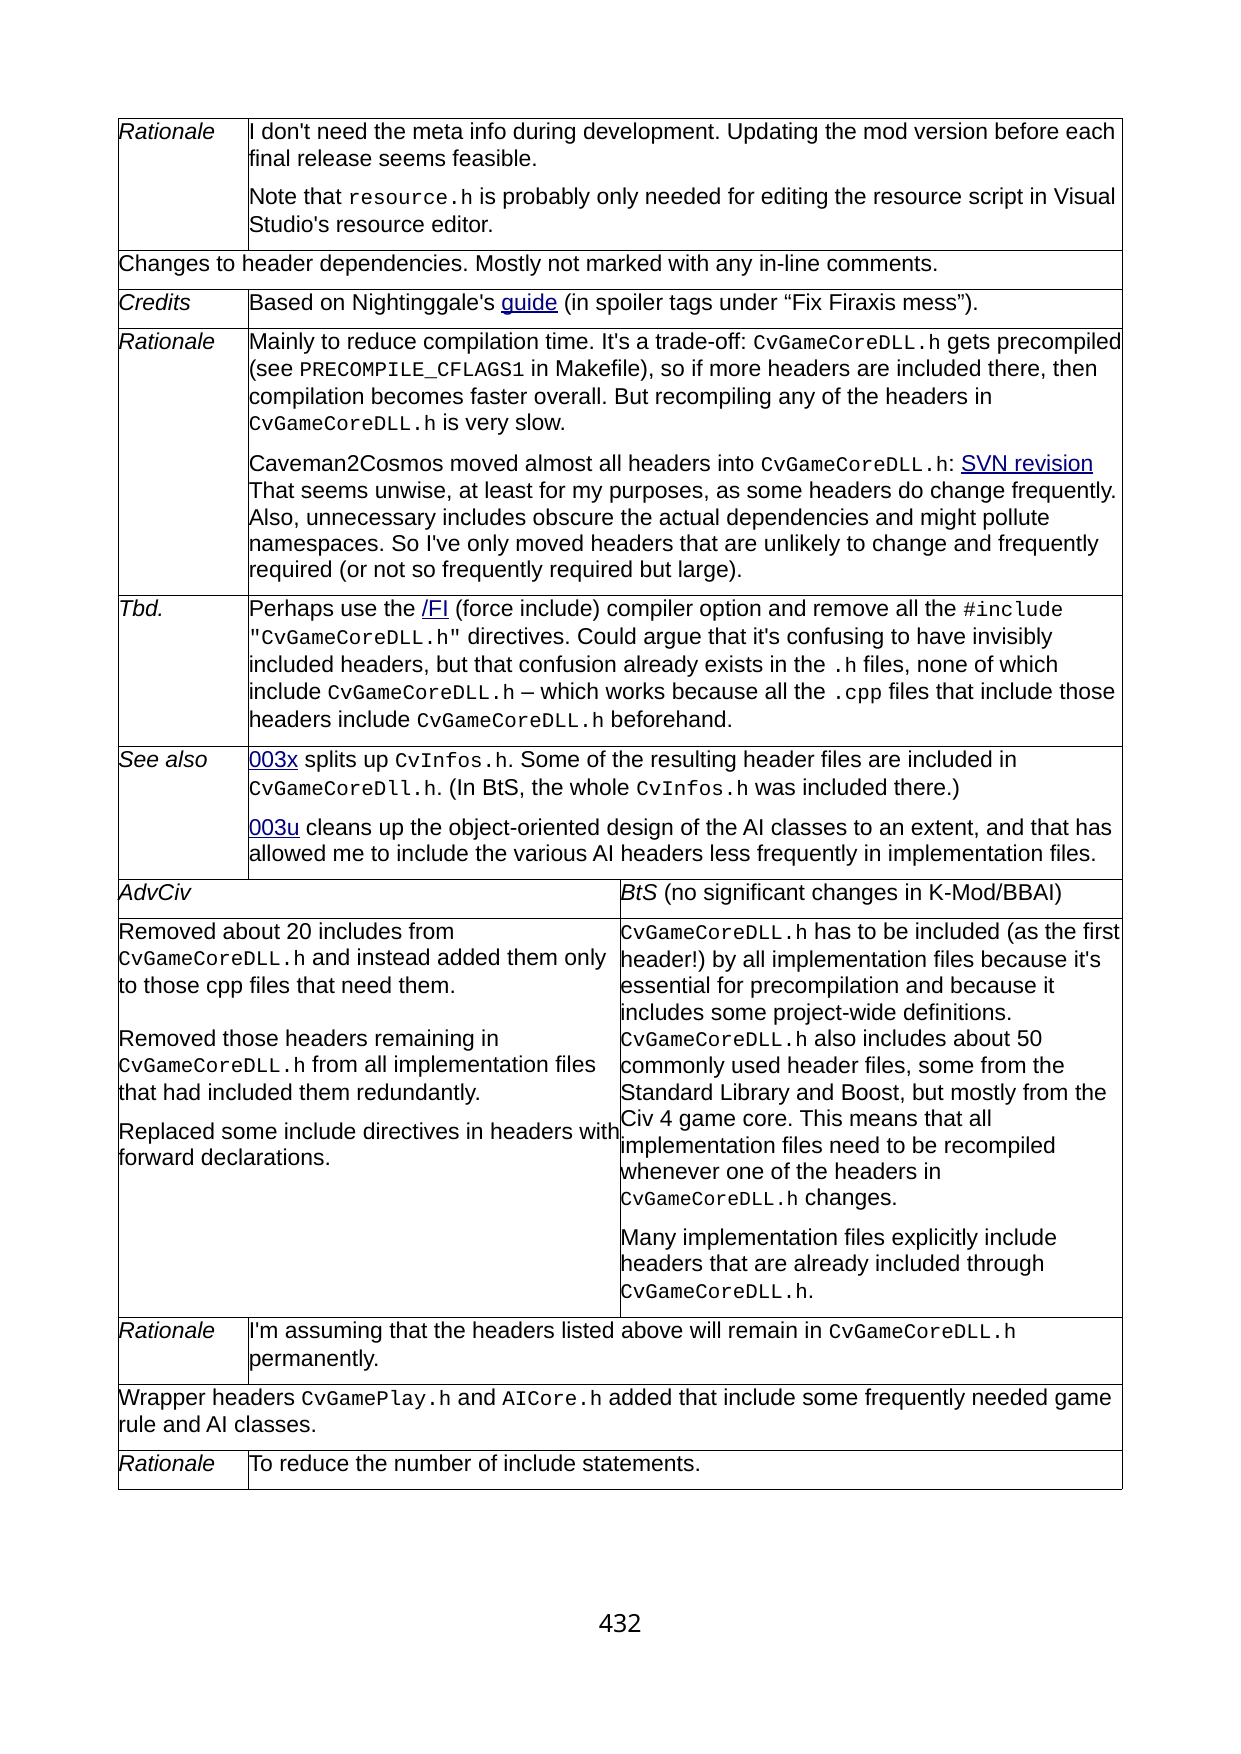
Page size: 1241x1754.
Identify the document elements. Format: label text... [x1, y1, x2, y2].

table_cell See also [119, 747, 248, 879]
table_cell CvGameCoreDLL.h has to be included (as the first header!) by all implementation files because it's essential for precompilation and because it includes some project-wide definitions. CvGameCoreDLL.h also includes about 50 commonly used header files, some from the Standard Library and Boost, but mostly from the Civ 4 game core. This means that all implementation files need to be recompiled whenever one of the headers in CvGameCoreDLL.h changes. Many implementation files explicitly include headers that are already included through CvGameCoreDLL.h. [621, 919, 1122, 1317]
table_cell Wrapper headers CvGamePlay.h and AICore.h added that include some frequently needed game rule and AI classes. [119, 1385, 1122, 1450]
table_cell Removed about 20 includes from CvGameCoreDLL.h and instead added them only to those cpp files that need them. Removed those headers remaining in CvGameCoreDLL.h from all implementation files that had included them redundantly. Replaced some include directives in headers with forward declarations. [119, 919, 620, 1317]
table_cell Rationale [119, 1451, 248, 1489]
table_cell Based on Nightinggale's guide (in spoiler tags under “Fix Firaxis mess”). [249, 290, 1122, 327]
table_cell I don't need the meta info during development. Updating the mod version before each final release seems feasible. Note that resource.h is probably only needed for editing the resource script in Visual Studio's resource editor. [249, 119, 1122, 250]
table_cell Rationale [119, 1318, 248, 1383]
table_cell Rationale [119, 119, 248, 250]
table_cell Rationale [119, 329, 248, 595]
table_cell Credits [119, 290, 248, 327]
table_cell 003x splits up CvInfos.h. Some of the resulting header files are included in CvGameCoreDll.h. (In BtS, the whole CvInfos.h was included there.) 003u cleans up the object-oriented design of the AI classes to an extent, and that has allowed me to include the various AI headers less frequently in implementation files. [249, 747, 1122, 879]
table_cell Perhaps use the /FI (force include) compiler option and remove all the #include "CvGameCoreDLL.h" directives. Could argue that it's confusing to have invisibly included headers, but that confusion already exists in the .h files, none of which include CvGameCoreDLL.h – which works because all the .cpp files that include those headers include CvGameCoreDLL.h beforehand. [249, 596, 1122, 746]
table_cell Mainly to reduce compilation time. It's a trade-off: CvGameCoreDLL.h gets precompiled (see PRECOMPILE_CFLAGS1 in Makefile), so if more headers are included there, then compilation becomes faster overall. But recompiling any of the headers in CvGameCoreDLL.h is very slow. Caveman2Cosmos moved almost all headers into CvGameCoreDLL.h: SVN revision That seems unwise, at least for my purposes, as some headers do change frequently. Also, unnecessary includes obscure the actual dependencies and might pollute namespaces. So I've only moved headers that are unlikely to change and frequently required (or not so frequently required but large). [249, 329, 1122, 595]
table_cell BtS (no significant changes in K-Mod/BBAI) [621, 880, 1122, 918]
table_cell AdvCiv [119, 880, 620, 918]
table_cell To reduce the number of include statements. [249, 1451, 1122, 1489]
table_cell Tbd. [119, 596, 248, 746]
table_cell Changes to header dependencies. Mostly not marked with any in-line comments. [119, 251, 1122, 289]
table_cell I'm assuming that the headers listed above will remain in CvGameCoreDLL.h permanently. [249, 1318, 1122, 1383]
